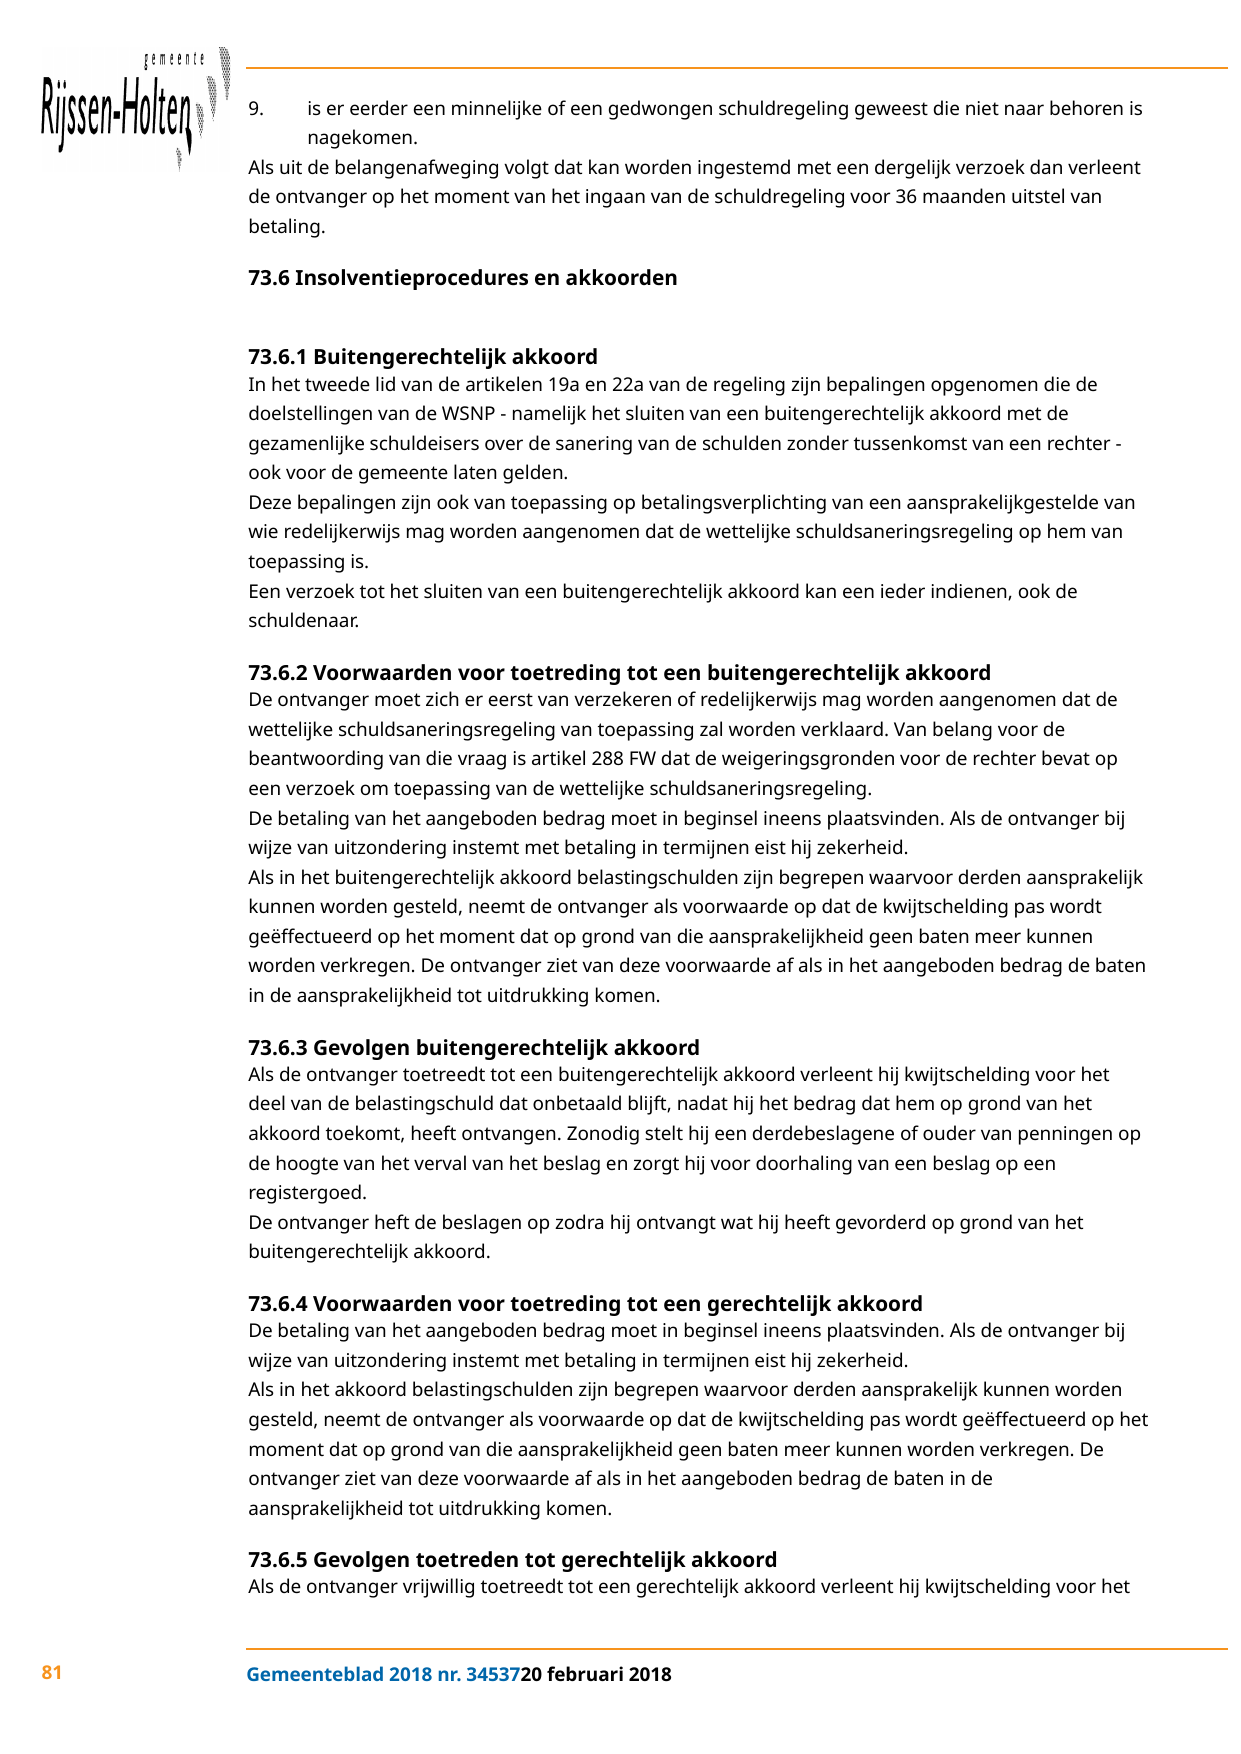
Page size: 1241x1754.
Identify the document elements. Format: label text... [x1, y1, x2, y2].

text 73.6.3 Gevolgen buitengerechtelijk akkoord [248, 1033, 1152, 1061]
text De ontvanger heft de beslagen op zodra hij ontvangt wat hij heeft gevorderd op grond van het buitengerechtelijk akkoord. [248, 1209, 1152, 1264]
text De ontvanger moet zich er eerst van verzekeren of redelijkerwijs mag worden aangenomen dat de wettelijke schuldsaneringsregeling van toepassing zal worden verklaard. Van belang voor de beantwoording van die vraag is artikel 288 FW dat de weigeringsgronden voor de rechter bevat op een verzoek om toepassing van de wettelijke schuldsaneringsregeling. [248, 686, 1152, 801]
text Een verzoek tot het sluiten van een buitengerechtelijk akkoord kan een ieder indienen, ook de schuldenaar. [248, 578, 1152, 633]
text Deze bepalingen zijn ook van toepassing op betalingsverplichting van een aansprakelijkgestelde van wie redelijkerwijs mag worden aangenomen dat de wettelijke schuldsaneringsregeling op hem van toepassing is. [248, 489, 1152, 574]
text In het tweede lid van de artikelen 19a en 22a van de regeling zijn bepalingen opgenomen die de doelstellingen van de WSNP - namelijk het sluiten van een buitengerechtelijk akkoord met de gezamenlijke schuldeisers over de sanering van de schulden zonder tussenkomst van een rechter - ook voor de gemeente laten gelden. [248, 371, 1152, 485]
text 73.6.4 Voorwaarden voor toetreding tot een gerechtelijk akkoord [248, 1289, 1152, 1317]
text Als de ontvanger toetreedt tot een buitengerechtelijk akkoord verleent hij kwijtschelding voor het deel van de belastingschuld dat onbetaald blijft, nadat hij het bedrag dat hem op grond van het akkoord toekomt, heeft ontvangen. Zonodig stelt hij een derdebeslagene of ouder van penningen op de hoogte van het verval van het beslag en zorgt hij voor doorhaling van een beslag op een registergoed. [248, 1061, 1152, 1205]
text Als de ontvanger vrijwillig toetreedt tot een gerechtelijk akkoord verleent hij kwijtschelding voor het [248, 1574, 1152, 1599]
text 73.6.2 Voorwaarden voor toetreding tot een buitengerechtelijk akkoord [248, 658, 1152, 686]
text De betaling van het aangeboden bedrag moet in beginsel ineens plaatsvinden. Als de ontvanger bij wijze van uitzondering instemt met betaling in termijnen eist hij zekerheid. [248, 805, 1152, 860]
picture [41, 47, 231, 172]
list is er eerder een minnelijke of een gedwongen schuldregeling geweest die niet naar behoren is nagekomen. [248, 95, 1152, 150]
text De betaling van het aangeboden bedrag moet in beginsel ineens plaatsvinden. Als de ontvanger bij wijze van uitzondering instemt met betaling in termijnen eist hij zekerheid. [248, 1317, 1152, 1373]
text Als uit de belangenafweging volgt dat kan worden ingestemd met een dergelijk verzoek dan verleent de ontvanger op het moment van het ingaan van de schuldregeling voor 36 maanden uitstel van betaling. [248, 154, 1152, 239]
text Als in het buitengerechtelijk akkoord belastingschulden zijn begrepen waarvoor derden aansprakelijk kunnen worden gesteld, neemt de ontvanger als voorwaarde op dat de kwijtschelding pas wordt geëffectueerd op het moment dat op grond van die aansprakelijkheid geen baten meer kunnen worden verkregen. De ontvanger ziet van deze voorwaarde af als in het aangeboden bedrag de baten in de aansprakelijkheid tot uitdrukking komen. [248, 864, 1152, 1008]
text Als in het akkoord belastingschulden zijn begrepen waarvoor derden aansprakelijk kunnen worden gesteld, neemt de ontvanger als voorwaarde op dat de kwijtschelding pas wordt geëffectueerd op het moment dat op grond van die aansprakelijkheid geen baten meer kunnen worden verkregen. De ontvanger ziet van deze voorwaarde af als in het aangeboden bedrag de baten in de aansprakelijkheid tot uitdrukking komen. [248, 1377, 1152, 1521]
text 73.6 Insolventieprocedures en akkoorden [248, 263, 1152, 292]
text 73.6.5 Gevolgen toetreden tot gerechtelijk akkoord [248, 1545, 1152, 1574]
text 73.6.1 Buitengerechtelijk akkoord [248, 342, 1152, 371]
